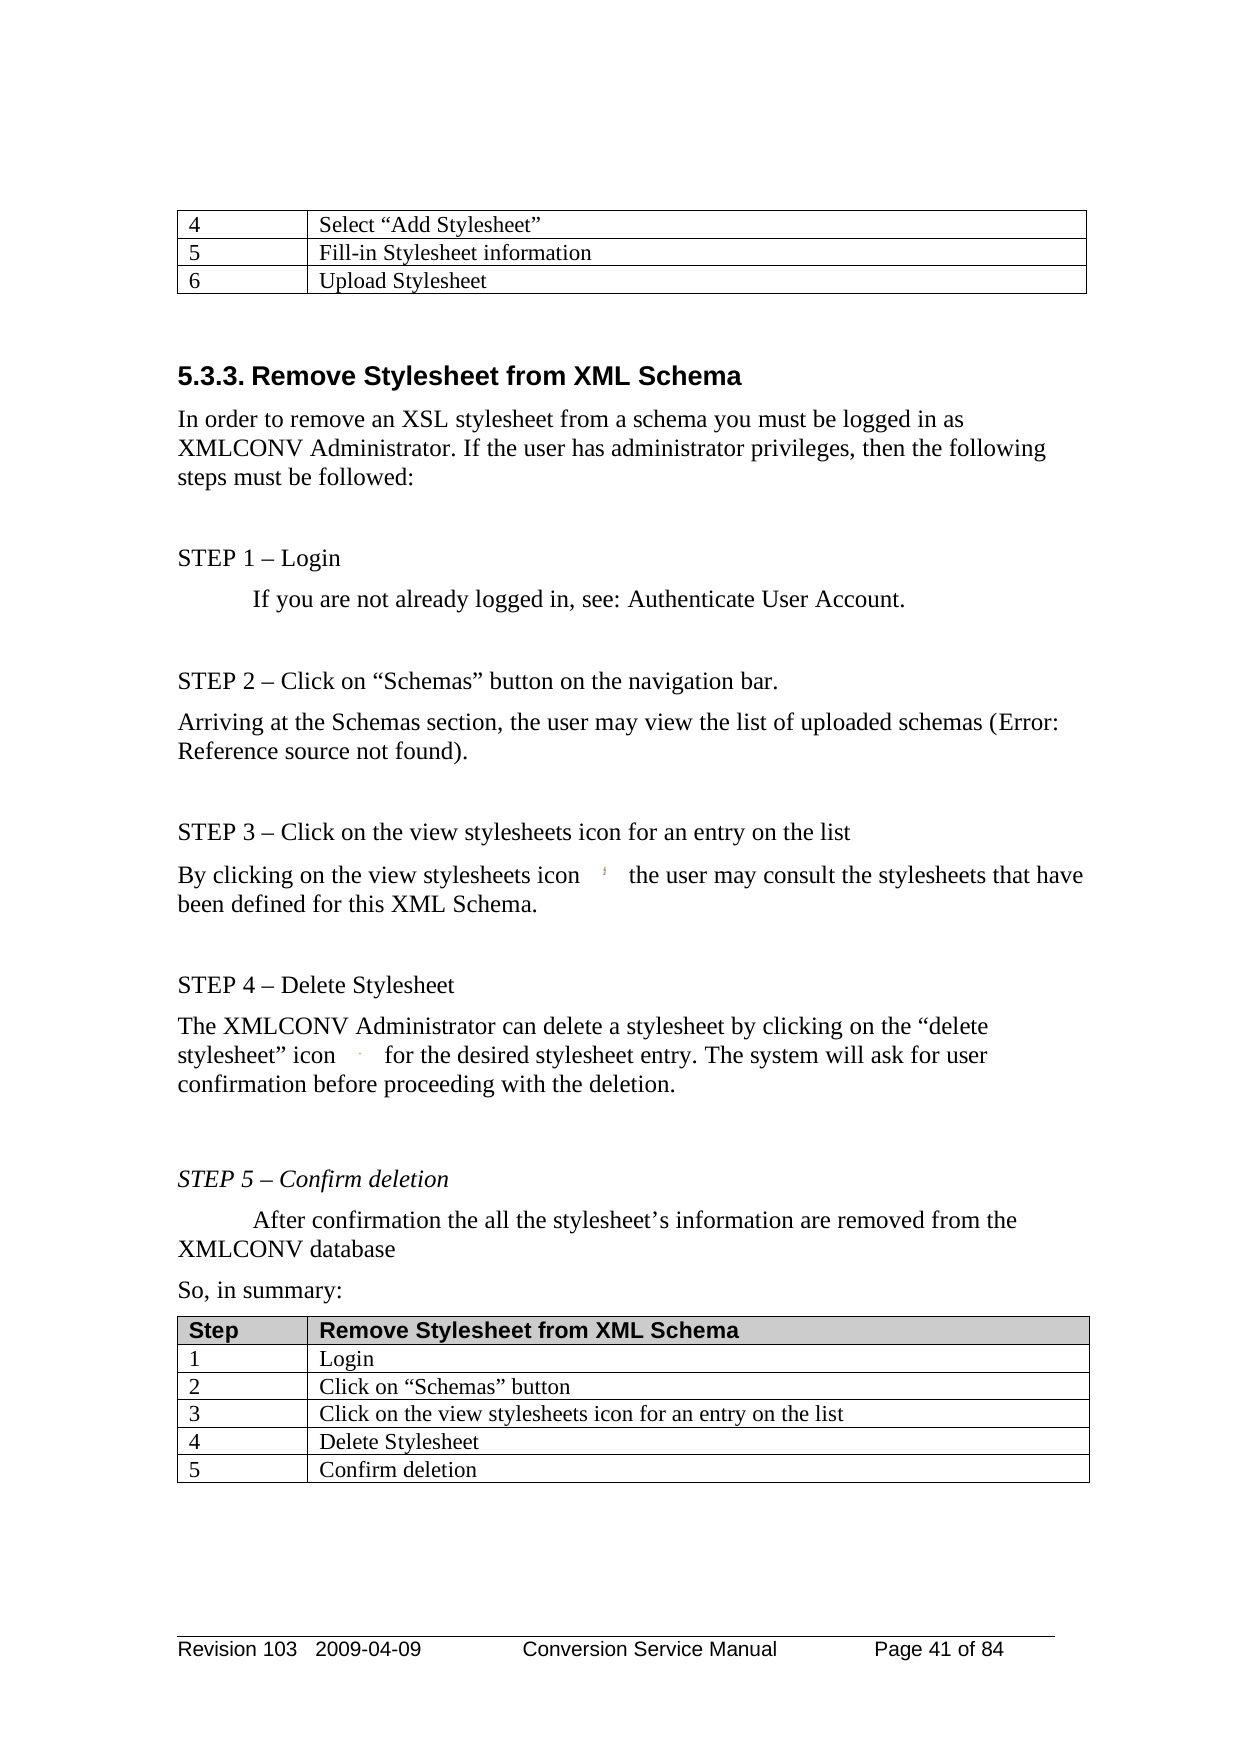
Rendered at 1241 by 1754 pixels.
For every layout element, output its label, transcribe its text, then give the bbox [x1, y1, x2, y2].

table_cell Click on “Schemas” button [308, 1373, 1089, 1399]
table_header Remove Stylesheet from XML Schema [308, 1317, 1089, 1344]
text STEP 5 – Confirm deletion [177, 1163, 1092, 1193]
table_cell Login [308, 1345, 1089, 1372]
table_header Step [178, 1317, 307, 1344]
table_cell 4 [178, 1428, 307, 1454]
table_cell 3 [178, 1400, 307, 1427]
text STEP 3 – Click on the view stylesheets icon for an entry on the list [177, 817, 1092, 846]
text The XMLCONV Administrator can delete a stylesheet by clicking on the “delete stylesheet” icon for the desired stylesheet entry. The system will ask for user confirmation before proceeding with the deletion. [177, 1011, 1092, 1098]
table_cell Click on the view stylesheets icon for an entry on the list [308, 1400, 1089, 1427]
text After confirmation the all the stylesheet’s information are removed from the XMLCONV database [177, 1205, 1092, 1263]
text By clicking on the view stylesheets icon the user may consult the stylesheets that have been defined for this XML Schema. [177, 858, 1092, 918]
subtitle Remove Stylesheet from XML Schema [177, 360, 1092, 391]
table_cell 4 [178, 211, 307, 238]
text STEP 4 – Delete Stylesheet [177, 970, 1092, 999]
table_cell 5 [178, 1455, 307, 1482]
table_cell Delete Stylesheet [308, 1428, 1089, 1454]
table_cell 6 [178, 266, 307, 293]
table_cell 5 [178, 239, 307, 265]
table_cell 2 [178, 1373, 307, 1399]
table_cell Upload Stylesheet [308, 266, 1086, 293]
text So, in summary: [177, 1275, 1092, 1304]
table_cell 1 [178, 1345, 307, 1372]
text If you are not already logged in, see: Authenticate User Account. [177, 584, 1092, 613]
text Arriving at the Schemas section, the user may view the list of uploaded schemas (Error: Reference source not found). [177, 707, 1092, 765]
table_cell Fill-in Stylesheet information [308, 239, 1086, 265]
text In order to remove an XSL stylesheet from a schema you must be logged in as XMLCONV Administrator. If the user has administrator privileges, then the following steps must be followed: [177, 403, 1092, 491]
text STEP 2 – Click on “Schemas” button on the navigation bar. [177, 666, 1092, 695]
table_cell Confirm deletion [308, 1455, 1089, 1482]
table_cell Select “Add Stylesheet” [308, 211, 1086, 238]
text STEP 1 – Login [177, 543, 1092, 572]
